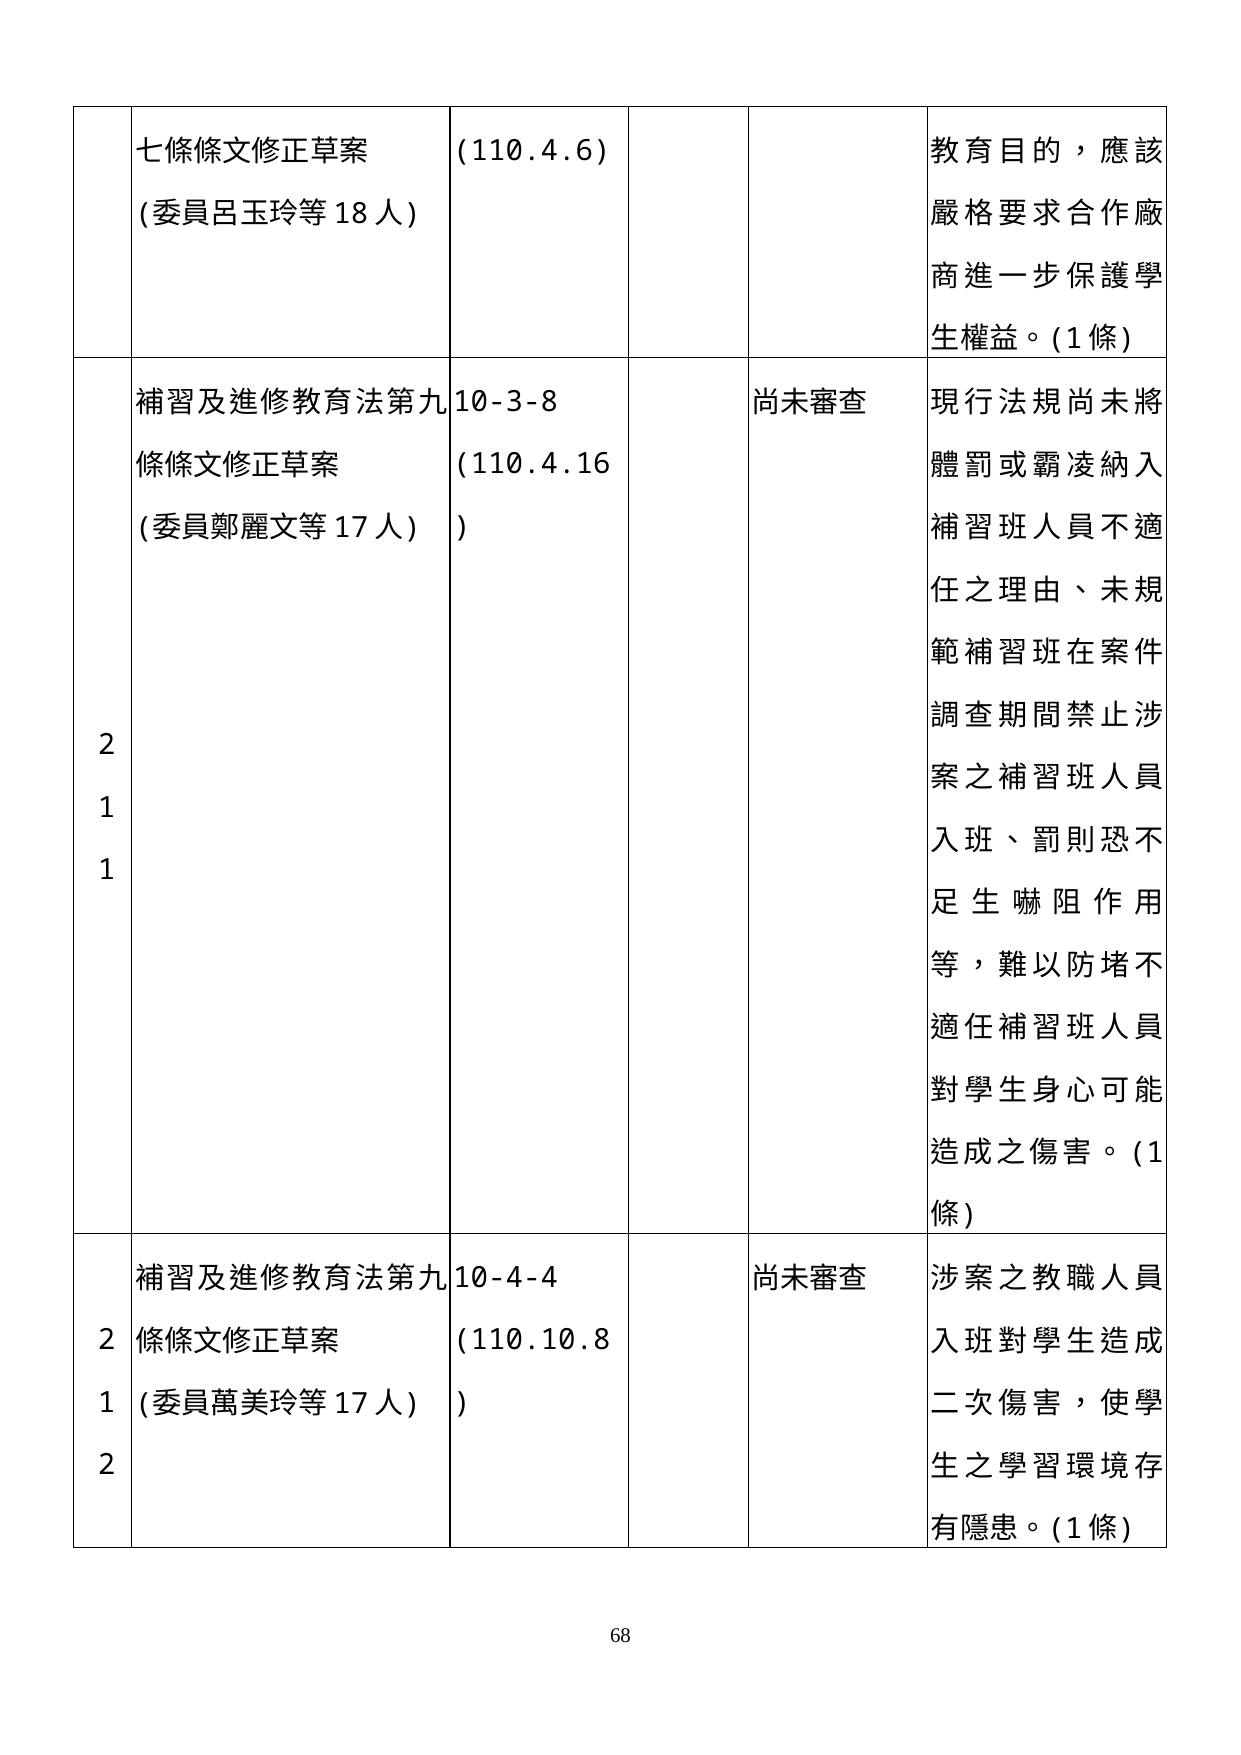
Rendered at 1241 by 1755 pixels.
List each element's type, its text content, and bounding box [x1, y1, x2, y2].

table_cell [629, 107, 748, 357]
table_cell 尚未審查 [749, 358, 927, 1233]
table_cell [74, 107, 131, 357]
table_cell 涉案之教職人員入班對學生造成二次傷害，使學生之學習環境存有隱患。(1條) [928, 1234, 1166, 1547]
table_cell 10-3-8 (110.4.16) [451, 358, 628, 1233]
table_cell 現行法規尚未將體罰或霸凌納入補習班人員不適任之理由、未規範補習班在案件調查期間禁止涉案之補習班人員入班、罰則恐不足生嚇阻作用等，難以防堵不適任補習班人員對學生身心可能造成之傷害。(1條) [928, 358, 1166, 1233]
table_cell [629, 1234, 748, 1547]
table_cell 尚未審查 [749, 1234, 927, 1547]
table_cell 七條條文修正草案 (委員呂玉玲等18人) [132, 107, 449, 357]
table_cell [74, 1234, 131, 1547]
table_cell 補習及進修教育法第九條條文修正草案 (委員萬美玲等17人) [132, 1234, 449, 1547]
table_cell [629, 358, 748, 1233]
table_cell 補習及進修教育法第九條條文修正草案 (委員鄭麗文等17人) [132, 358, 449, 1233]
table_cell 10-4-4 (110.10.8) [451, 1234, 628, 1547]
table_cell 教育目的，應該嚴格要求合作廠商進一步保護學生權益。(1條) [928, 107, 1166, 357]
table_cell [74, 358, 131, 1233]
table_cell [749, 107, 927, 357]
table_cell (110.4.6) [451, 107, 628, 357]
